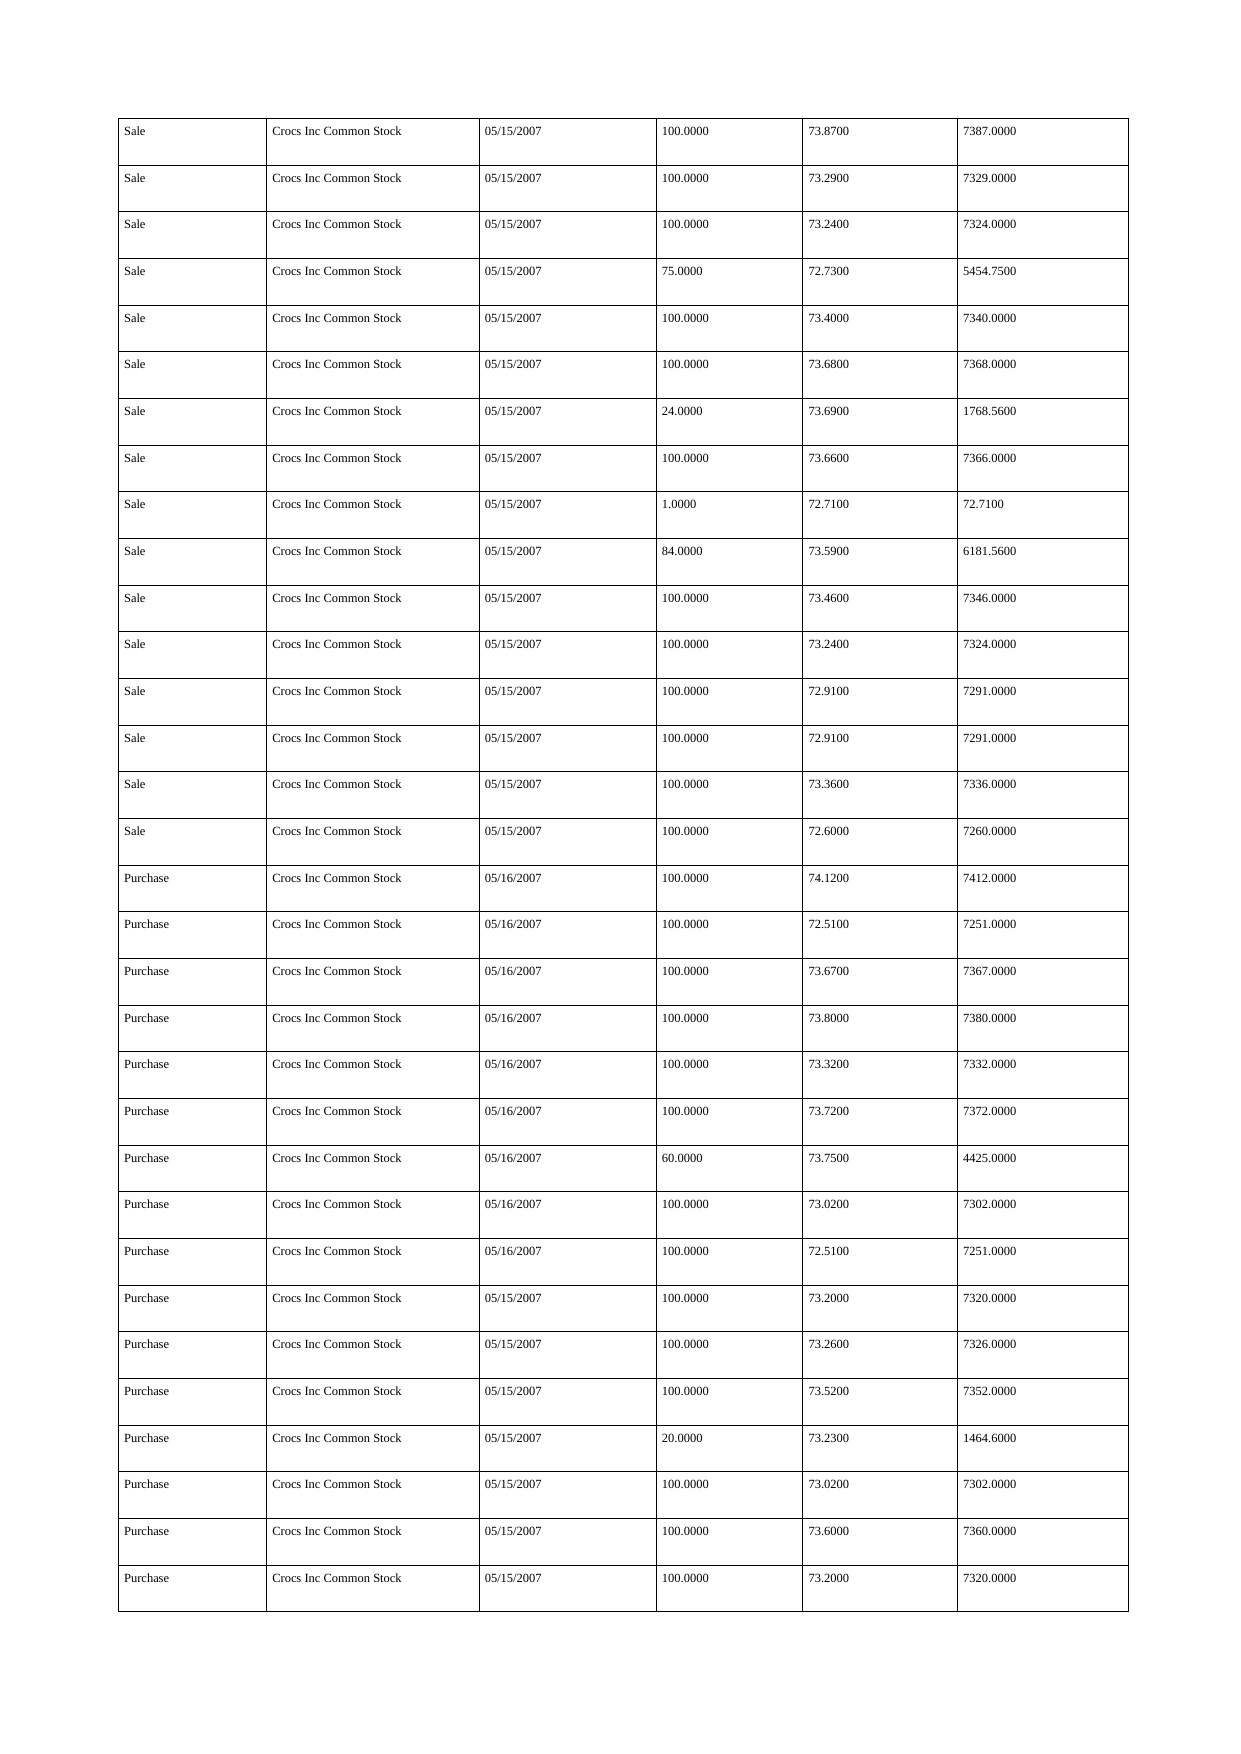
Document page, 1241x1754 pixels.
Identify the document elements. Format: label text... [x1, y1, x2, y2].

table_cell Crocs Inc Common Stock [267, 1332, 479, 1378]
table_cell Sale [119, 399, 266, 445]
table_cell Crocs Inc Common Stock [267, 492, 479, 538]
table_cell 100.0000 [657, 166, 802, 211]
table_cell Crocs Inc Common Stock [267, 166, 479, 211]
table_cell 100.0000 [657, 1379, 802, 1425]
table_cell 73.2900 [803, 166, 957, 211]
table_cell 60.0000 [657, 1146, 802, 1191]
table_cell 05/16/2007 [480, 1099, 656, 1145]
table_cell 7372.0000 [958, 1099, 1128, 1145]
table_cell 7360.0000 [958, 1519, 1128, 1565]
table_cell 7336.0000 [958, 772, 1128, 818]
table_cell 100.0000 [657, 866, 802, 911]
table_cell Crocs Inc Common Stock [267, 399, 479, 445]
table_cell 05/15/2007 [480, 679, 656, 725]
table_cell Crocs Inc Common Stock [267, 1239, 479, 1285]
table_cell 05/15/2007 [480, 492, 656, 538]
table_cell Purchase [119, 1379, 266, 1425]
table_cell 05/16/2007 [480, 1192, 656, 1238]
table_cell 100.0000 [657, 912, 802, 958]
table_cell 100.0000 [657, 212, 802, 258]
table_cell 05/15/2007 [480, 1332, 656, 1378]
table_cell Crocs Inc Common Stock [267, 959, 479, 1005]
table_cell Sale [119, 539, 266, 585]
table_cell 100.0000 [657, 1566, 802, 1611]
table_cell Sale [119, 726, 266, 771]
table_cell Crocs Inc Common Stock [267, 679, 479, 725]
table_cell Crocs Inc Common Stock [267, 1472, 479, 1518]
table_cell 72.7100 [803, 492, 957, 538]
table_cell 7320.0000 [958, 1286, 1128, 1331]
table_cell Crocs Inc Common Stock [267, 772, 479, 818]
table_cell 73.0200 [803, 1472, 957, 1518]
table_cell 73.6000 [803, 1519, 957, 1565]
table_cell 7412.0000 [958, 866, 1128, 911]
table_cell 7366.0000 [958, 446, 1128, 491]
table_cell 05/15/2007 [480, 352, 656, 398]
table_cell Crocs Inc Common Stock [267, 1006, 479, 1051]
table_cell Crocs Inc Common Stock [267, 259, 479, 305]
table_cell 73.8700 [803, 119, 957, 165]
table_cell 5454.7500 [958, 259, 1128, 305]
table_cell 73.5200 [803, 1379, 957, 1425]
table_cell Crocs Inc Common Stock [267, 539, 479, 585]
table_cell 73.2000 [803, 1566, 957, 1611]
table_cell 73.2400 [803, 632, 957, 678]
table_cell 100.0000 [657, 1099, 802, 1145]
table_cell Crocs Inc Common Stock [267, 1146, 479, 1191]
table_cell Sale [119, 166, 266, 211]
table_cell 05/15/2007 [480, 119, 656, 165]
table_cell 100.0000 [657, 679, 802, 725]
table_cell 100.0000 [657, 352, 802, 398]
table_cell 05/15/2007 [480, 1286, 656, 1331]
table_cell 05/15/2007 [480, 772, 656, 818]
table_cell Purchase [119, 1146, 266, 1191]
table_cell 7340.0000 [958, 306, 1128, 351]
table_cell Purchase [119, 1566, 266, 1611]
table_cell Sale [119, 259, 266, 305]
table_cell Purchase [119, 1426, 266, 1471]
table_cell Crocs Inc Common Stock [267, 1379, 479, 1425]
table_cell 100.0000 [657, 1519, 802, 1565]
table_cell Crocs Inc Common Stock [267, 1426, 479, 1471]
table_cell 1464.6000 [958, 1426, 1128, 1471]
table_cell Sale [119, 679, 266, 725]
table_cell 100.0000 [657, 119, 802, 165]
table_cell 7291.0000 [958, 726, 1128, 771]
table_cell Crocs Inc Common Stock [267, 726, 479, 771]
table_cell 100.0000 [657, 1006, 802, 1051]
table_cell 05/15/2007 [480, 1566, 656, 1611]
table_cell Purchase [119, 1286, 266, 1331]
table_cell Purchase [119, 1192, 266, 1238]
table_cell 05/15/2007 [480, 1379, 656, 1425]
table_cell 73.8000 [803, 1006, 957, 1051]
table_cell 72.7100 [958, 492, 1128, 538]
table_cell 05/15/2007 [480, 539, 656, 585]
table_cell Crocs Inc Common Stock [267, 1519, 479, 1565]
table_cell Sale [119, 306, 266, 351]
table_cell 100.0000 [657, 586, 802, 631]
table_cell 73.6700 [803, 959, 957, 1005]
table_cell 72.9100 [803, 726, 957, 771]
table_cell Sale [119, 119, 266, 165]
table_cell Purchase [119, 1519, 266, 1565]
table_cell 7302.0000 [958, 1192, 1128, 1238]
table_cell 1.0000 [657, 492, 802, 538]
table_cell 73.2600 [803, 1332, 957, 1378]
table_cell 05/15/2007 [480, 306, 656, 351]
table_cell 05/16/2007 [480, 1006, 656, 1051]
table_cell 20.0000 [657, 1426, 802, 1471]
table_cell 05/16/2007 [480, 912, 656, 958]
table_cell 73.5900 [803, 539, 957, 585]
table_cell 05/16/2007 [480, 1146, 656, 1191]
table_cell 05/15/2007 [480, 586, 656, 631]
table_cell Crocs Inc Common Stock [267, 819, 479, 865]
table_cell Purchase [119, 912, 266, 958]
table_cell 72.5100 [803, 1239, 957, 1285]
table_cell Crocs Inc Common Stock [267, 306, 479, 351]
table_cell 7326.0000 [958, 1332, 1128, 1378]
table_cell 73.2300 [803, 1426, 957, 1471]
table_cell Purchase [119, 866, 266, 911]
table_cell Sale [119, 492, 266, 538]
table_cell Purchase [119, 1332, 266, 1378]
table_cell Sale [119, 212, 266, 258]
table_cell 73.2000 [803, 1286, 957, 1331]
table_cell Crocs Inc Common Stock [267, 119, 479, 165]
table_cell 1768.5600 [958, 399, 1128, 445]
table_cell Crocs Inc Common Stock [267, 446, 479, 491]
table_cell 73.7200 [803, 1099, 957, 1145]
table_cell 84.0000 [657, 539, 802, 585]
table_cell 7332.0000 [958, 1052, 1128, 1098]
table_cell 7352.0000 [958, 1379, 1128, 1425]
table_cell 05/15/2007 [480, 1519, 656, 1565]
table_cell Purchase [119, 959, 266, 1005]
table_cell 100.0000 [657, 1052, 802, 1098]
table_cell 7368.0000 [958, 352, 1128, 398]
table_cell Sale [119, 586, 266, 631]
table_cell Purchase [119, 1472, 266, 1518]
table_cell 72.6000 [803, 819, 957, 865]
table_cell 05/16/2007 [480, 1052, 656, 1098]
table_cell Purchase [119, 1099, 266, 1145]
table_cell 05/15/2007 [480, 259, 656, 305]
table_cell 73.6800 [803, 352, 957, 398]
table_cell 100.0000 [657, 726, 802, 771]
table_cell 05/15/2007 [480, 212, 656, 258]
table_cell 05/15/2007 [480, 1472, 656, 1518]
table_cell Sale [119, 772, 266, 818]
table_cell 100.0000 [657, 1472, 802, 1518]
table_cell 73.3600 [803, 772, 957, 818]
table_cell Purchase [119, 1239, 266, 1285]
table_cell 72.7300 [803, 259, 957, 305]
table_cell Crocs Inc Common Stock [267, 632, 479, 678]
table_cell 73.0200 [803, 1192, 957, 1238]
table_cell Crocs Inc Common Stock [267, 1192, 479, 1238]
table_cell 100.0000 [657, 1239, 802, 1285]
table_cell 100.0000 [657, 1286, 802, 1331]
table_cell Sale [119, 632, 266, 678]
table_cell 4425.0000 [958, 1146, 1128, 1191]
table_cell 7380.0000 [958, 1006, 1128, 1051]
table_cell 05/15/2007 [480, 632, 656, 678]
table_cell Purchase [119, 1006, 266, 1051]
table_cell Crocs Inc Common Stock [267, 1566, 479, 1611]
table_cell Crocs Inc Common Stock [267, 912, 479, 958]
table_cell 73.6900 [803, 399, 957, 445]
table_cell Crocs Inc Common Stock [267, 866, 479, 911]
table_cell 72.5100 [803, 912, 957, 958]
table_cell 24.0000 [657, 399, 802, 445]
table_cell 05/16/2007 [480, 866, 656, 911]
table_cell 7302.0000 [958, 1472, 1128, 1518]
table_cell 05/15/2007 [480, 446, 656, 491]
table_cell 7324.0000 [958, 632, 1128, 678]
table_cell 7251.0000 [958, 912, 1128, 958]
table_cell Sale [119, 352, 266, 398]
table_cell 100.0000 [657, 306, 802, 351]
table_cell Crocs Inc Common Stock [267, 1052, 479, 1098]
table_cell 72.9100 [803, 679, 957, 725]
table_cell 100.0000 [657, 632, 802, 678]
table_cell Crocs Inc Common Stock [267, 586, 479, 631]
table_cell 73.4600 [803, 586, 957, 631]
table_cell 7320.0000 [958, 1566, 1128, 1611]
table_cell Sale [119, 819, 266, 865]
table_cell 100.0000 [657, 1332, 802, 1378]
table_cell Crocs Inc Common Stock [267, 1286, 479, 1331]
table_cell 73.4000 [803, 306, 957, 351]
table_cell 73.6600 [803, 446, 957, 491]
table_cell Sale [119, 446, 266, 491]
table_cell 05/16/2007 [480, 959, 656, 1005]
table_cell 7367.0000 [958, 959, 1128, 1005]
table_cell 73.2400 [803, 212, 957, 258]
table_cell 05/16/2007 [480, 1239, 656, 1285]
table_cell 7329.0000 [958, 166, 1128, 211]
table_cell 7387.0000 [958, 119, 1128, 165]
table_cell Purchase [119, 1052, 266, 1098]
table_cell Crocs Inc Common Stock [267, 1099, 479, 1145]
table_cell 7346.0000 [958, 586, 1128, 631]
table_cell 7260.0000 [958, 819, 1128, 865]
table_cell 73.7500 [803, 1146, 957, 1191]
table_cell 100.0000 [657, 959, 802, 1005]
table_cell 05/15/2007 [480, 166, 656, 211]
table_cell 05/15/2007 [480, 399, 656, 445]
table_cell 05/15/2007 [480, 819, 656, 865]
table_cell 6181.5600 [958, 539, 1128, 585]
table_cell Crocs Inc Common Stock [267, 352, 479, 398]
table_cell 7291.0000 [958, 679, 1128, 725]
table_cell 74.1200 [803, 866, 957, 911]
table_cell 75.0000 [657, 259, 802, 305]
table_cell 05/15/2007 [480, 726, 656, 771]
table_cell 100.0000 [657, 819, 802, 865]
table_cell 100.0000 [657, 446, 802, 491]
table_cell 7251.0000 [958, 1239, 1128, 1285]
table_cell 05/15/2007 [480, 1426, 656, 1471]
table_cell 100.0000 [657, 1192, 802, 1238]
table_cell Crocs Inc Common Stock [267, 212, 479, 258]
table_cell 100.0000 [657, 772, 802, 818]
table_cell 73.3200 [803, 1052, 957, 1098]
table_cell 7324.0000 [958, 212, 1128, 258]
